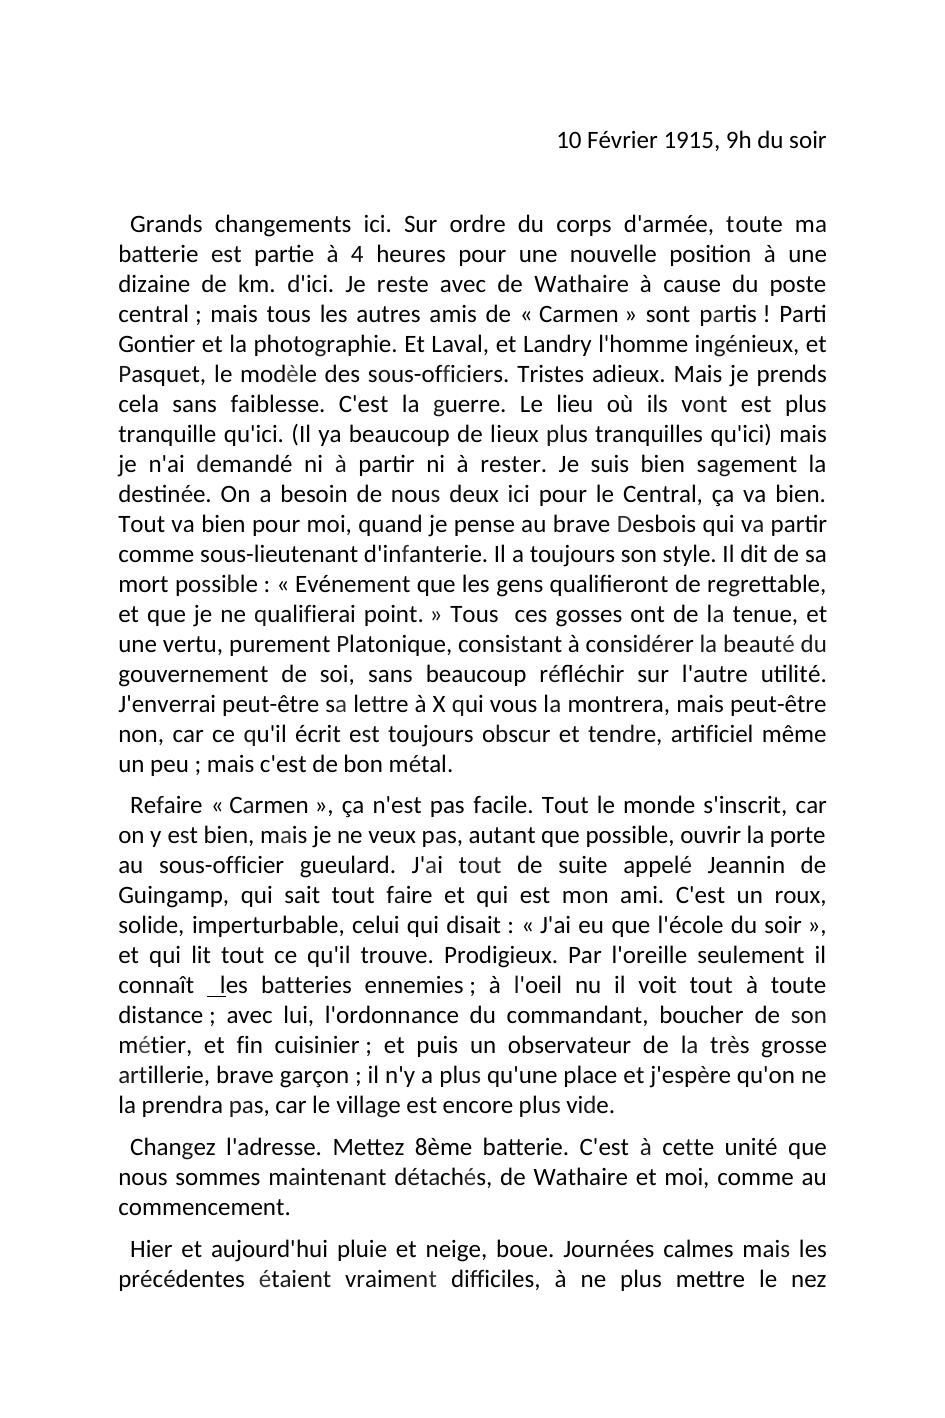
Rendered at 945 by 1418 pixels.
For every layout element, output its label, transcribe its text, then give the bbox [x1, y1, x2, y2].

text Refaire « Carmen », ça n'est pas facile. Tout le monde s'inscrit, car on y est bien, mais je ne veux pas, autant que possible, ouvrir la porte au sous-officier gueulard. J'ai tout de suite appelé Jeannin de Guingamp, qui sait tout faire et qui est mon ami. C'est un roux, solide, imperturbable, celui qui disait : « J'ai eu que l'école du soir », et qui lit tout ce qu'il trouve. Prodigieux. Par l'oreille seulement il connaît les batteries ennemies ; à l'oeil nu il voit tout à toute distance ; avec lui, l'ordonnance du commandant, boucher de son métier, et fin cuisinier ; et puis un observateur de la très grosse artillerie, brave garçon ; il n'y a plus qu'une place et j'espère qu'on ne la prendra pas, car le village est encore plus vide. [118, 795, 827, 1120]
text Hier et aujourd'hui pluie et neige, boue. Journées calmes mais les précédentes étaient vraiment difficiles, à ne plus mettre le nez [118, 1239, 827, 1294]
text Changez l'adresse. Mettez 8ème batterie. C'est à cette unité que nous sommes maintenant détachés, de Wathaire et moi, comme au commencement. [118, 1137, 827, 1222]
text Grands changements ici. Sur ordre du corps d'armée, toute ma batterie est partie à 4 heures pour une nouvelle position à une dizaine de km. d'ici. Je reste avec de Wathaire à cause du poste central ; mais tous les autres amis de « Carmen » sont partis ! Parti Gontier et la photographie. Et Laval, et Landry l'homme ingénieux, et Pasquet, le modèle des sous-officiers. Tristes adieux. Mais je prends cela sans faiblesse. C'est la guerre. Le lieu où ils vont est plus tranquille qu'ici. (Il ya beaucoup de lieux plus tranquilles qu'ici) mais je n'ai de­mandé ni à partir ni à rester. Je suis bien sagement la destinée. On a besoin de nous deux ici pour le Central, ça va bien. Tout va bien pour moi, quand je pense au brave Desbois qui va partir comme sous-lieutenant d'infanterie. Il a toujours son style. Il dit de sa mort possible : « Evénement que les gens qualifieront de regrettable, et que je ne qualifierai point. » Tous ces gosses ont de la tenue, et une vertu, purement Platonique, consistant à considérer la beauté du gouvernement de soi, sans beaucoup réfléchir sur l'autre utilité. J'enverrai peut-être sa lettre à X qui vous la montrera, mais peut-être non, car ce qu'il écrit est toujours obscur et tendre, artificiel même un peu ; mais c'est de bon métal. [118, 213, 827, 778]
text 10 Février 1915, 9h du soir [118, 130, 827, 155]
